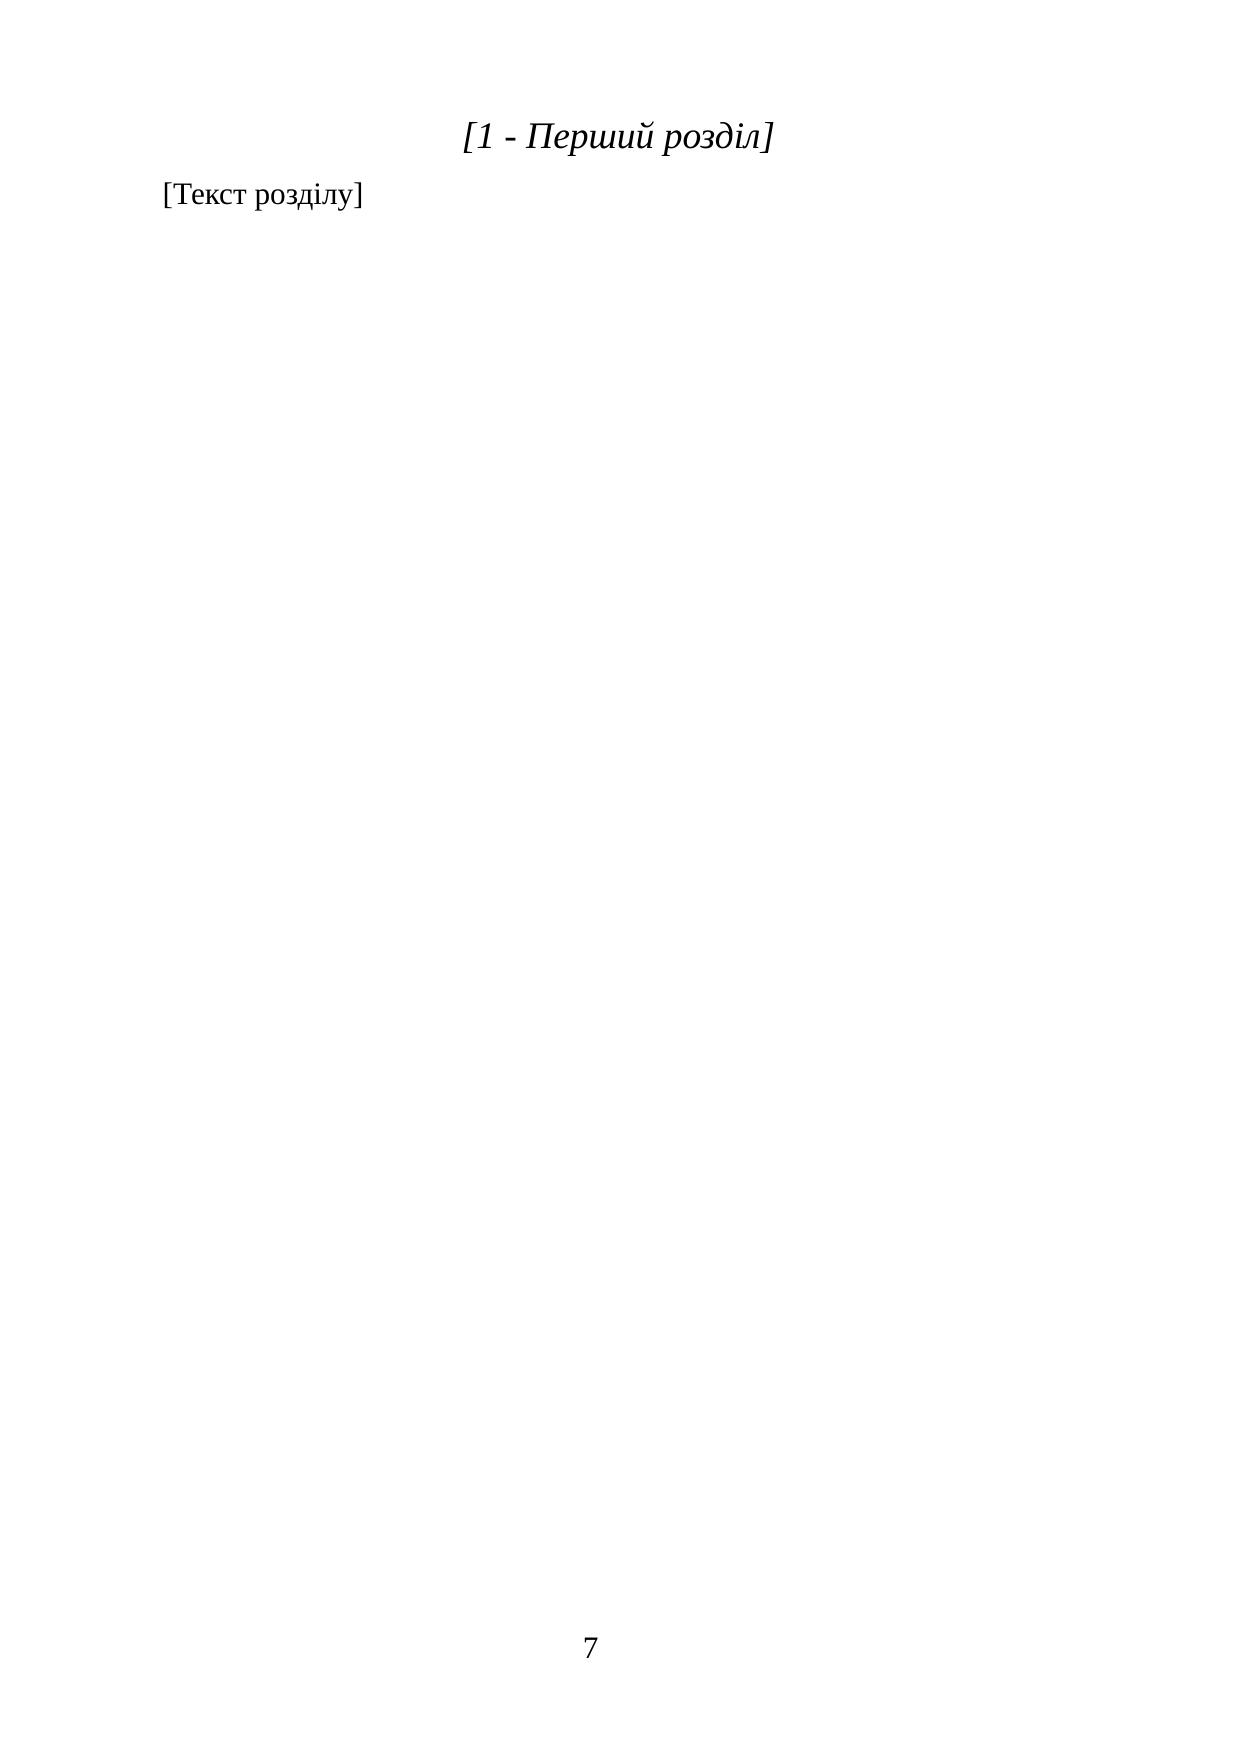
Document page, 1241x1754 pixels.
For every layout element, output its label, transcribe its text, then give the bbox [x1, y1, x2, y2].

text [Текст розділу] [88, 175, 1152, 211]
subtitle [1 - Перший розділ] [88, 113, 1152, 157]
